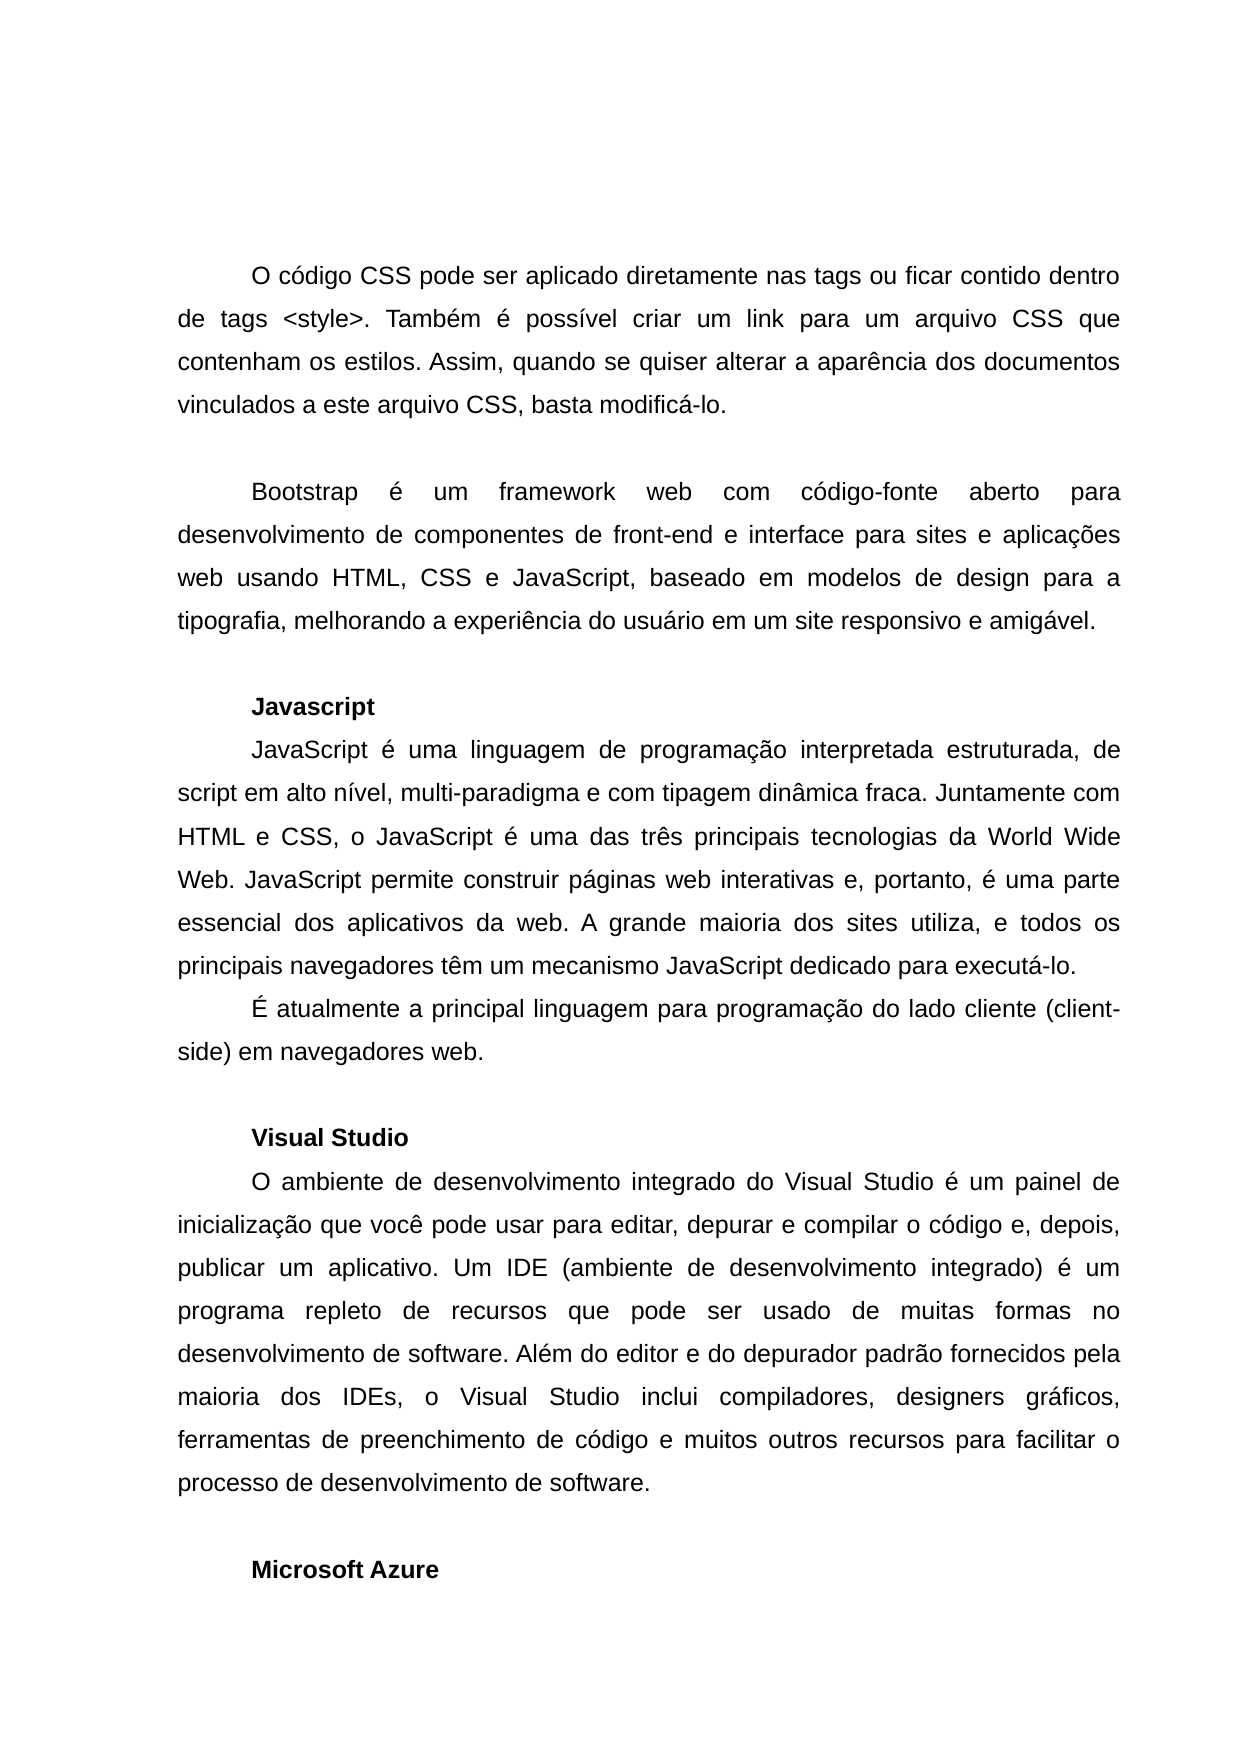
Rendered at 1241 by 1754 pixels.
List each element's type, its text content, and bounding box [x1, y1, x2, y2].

text Bootstrap é um framework web com código-fonte aberto para desenvolvimento de componentes de front-end e interface para sites e aplicações web usando HTML, CSS e JavaScript, baseado em modelos de design para a tipografia, melhorando a experiência do usuário em um site responsivo e amigável. [177, 477, 1122, 635]
text É atualmente a principal linguagem para programação do lado cliente (client-side) em navegadores web. [177, 994, 1122, 1066]
text Javascript [177, 692, 1122, 721]
text JavaScript é uma linguagem de programação interpretada estruturada, de script em alto nível, multi-paradigma e com tipagem dinâmica fraca. Juntamente com HTML e CSS, o JavaScript é uma das três principais tecnologias da World Wide Web. JavaScript permite construir páginas web interativas e, portanto, é uma parte essencial dos aplicativos da web. A grande maioria dos sites utiliza, e todos os principais navegadores têm um mecanismo JavaScript dedicado para executá-lo. [177, 735, 1122, 980]
text Visual Studio [177, 1123, 1122, 1152]
text O ambiente de desenvolvimento integrado do Visual Studio é um painel de inicialização que você pode usar para editar, depurar e compilar o código e, depois, publicar um aplicativo. Um IDE (ambiente de desenvolvimento integrado) é um programa repleto de recursos que pode ser usado de muitas formas no desenvolvimento de software. Além do editor e do depurador padrão fornecidos pela maioria dos IDEs, o Visual Studio inclui compiladores, designers gráficos, ferramentas de preenchimento de código e muitos outros recursos para facilitar o processo de desenvolvimento de software. [177, 1167, 1122, 1497]
text Microsoft Azure [177, 1555, 1122, 1583]
text O código CSS pode ser aplicado diretamente nas tags ou ficar contido dentro de tags <style>. Também é possível criar um link para um arquivo CSS que contenham os estilos. Assim, quando se quiser alterar a aparência dos documentos vinculados a este arquivo CSS, basta modificá-lo. [177, 261, 1122, 419]
